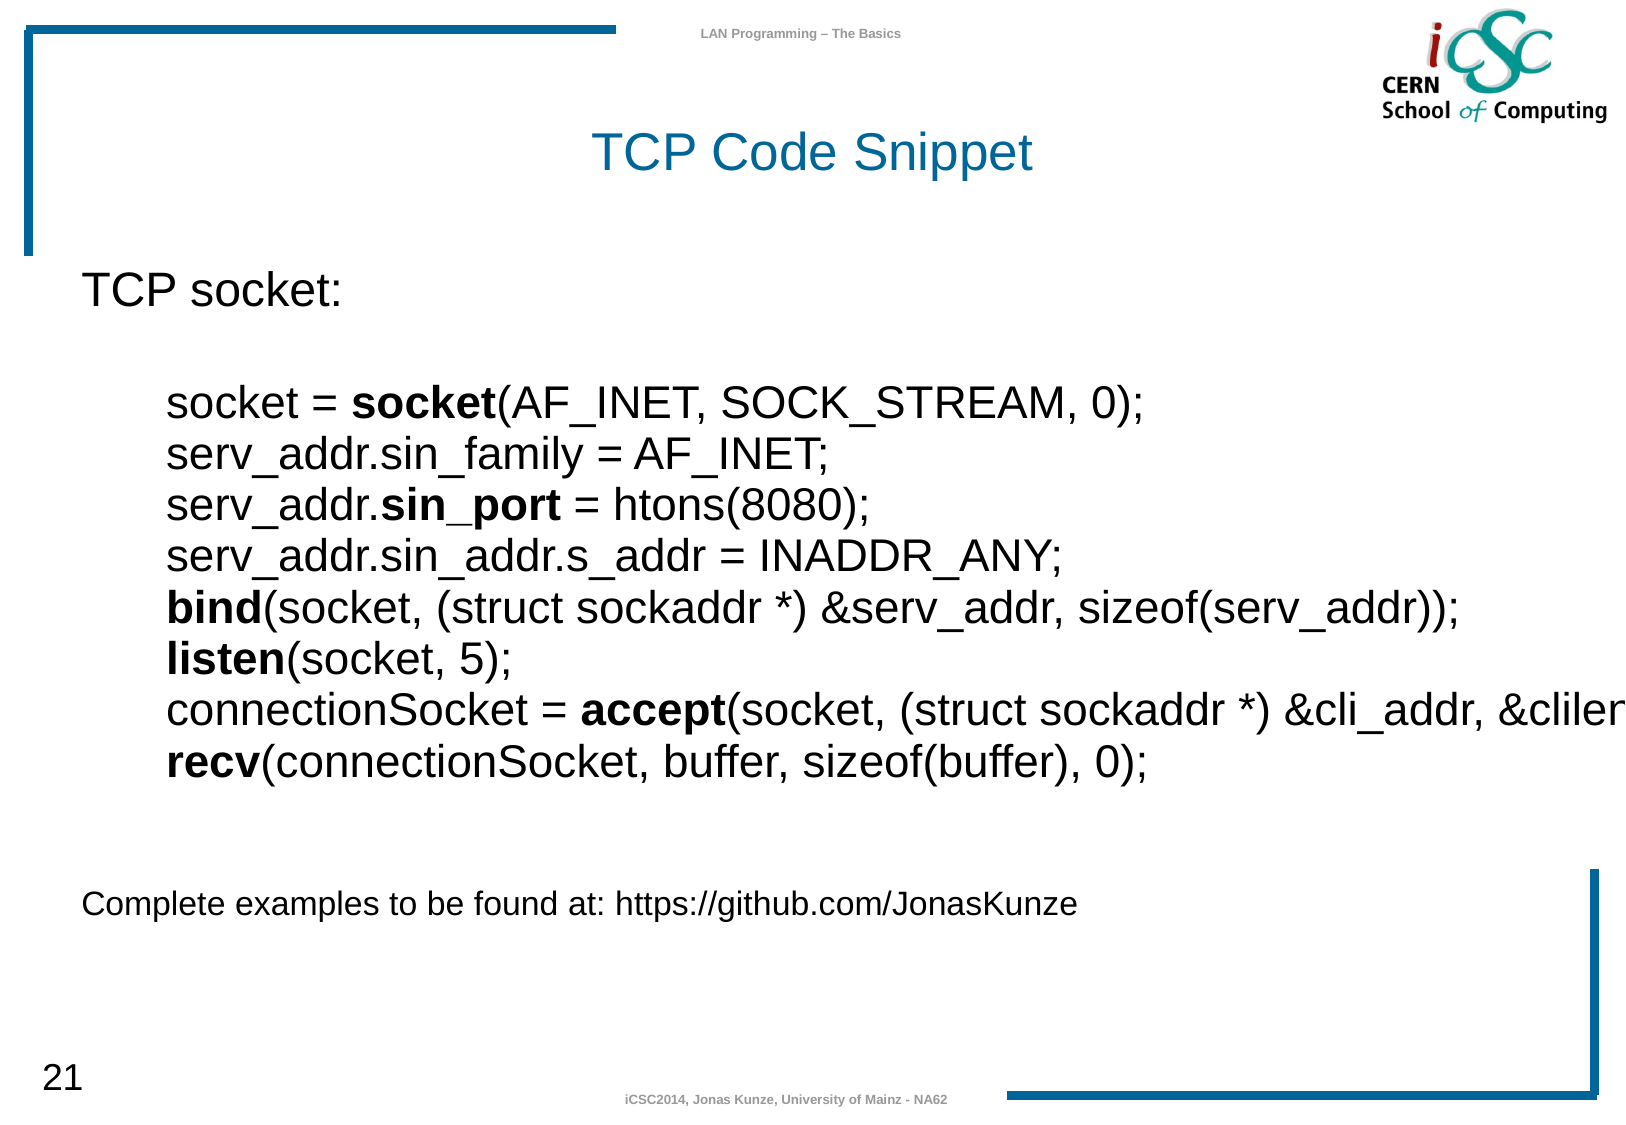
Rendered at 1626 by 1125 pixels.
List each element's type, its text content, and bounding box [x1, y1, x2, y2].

list TCP socket: Complete examples to be found at: https://github.com/JonasKunze [81, 263, 1512, 1051]
text_box socket = socket(AF_INET, SOCK_STREAM, 0); serv_addr.sin_family = AF_INET; serv_addr.sin_port = htons(8080); serv_addr.sin_addr.s_addr = INADDR_ANY; bind(socket, (struct sockaddr *) &serv_addr, sizeof(serv_addr)); listen(socket, 5); connectionSocket = accept(socket, (struct sockaddr *) &cli_addr, &clilen); recv(connectionSocket, buffer, sizeof(buffer), 0); [151, 369, 1625, 854]
title TCP Code Snippet [81, 44, 1544, 233]
picture [1381, 8, 1608, 125]
